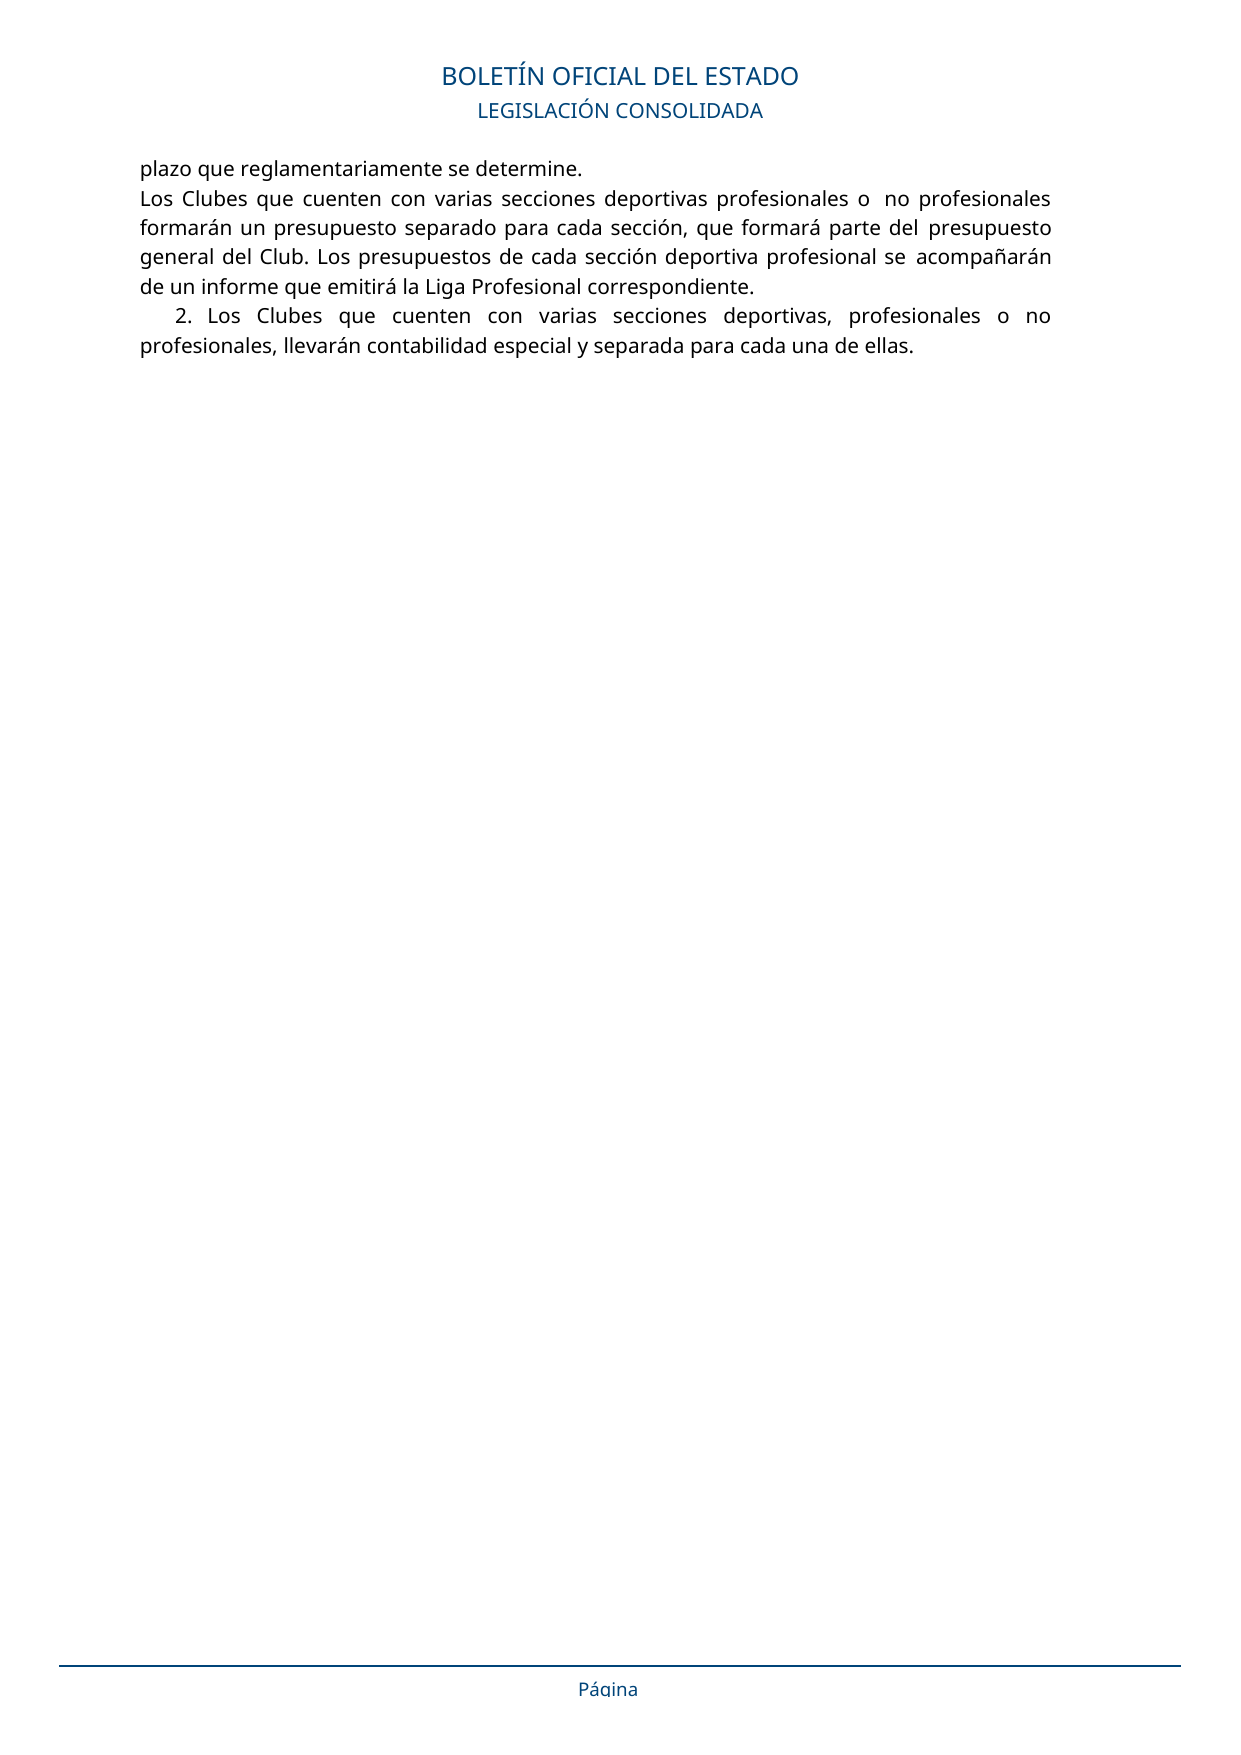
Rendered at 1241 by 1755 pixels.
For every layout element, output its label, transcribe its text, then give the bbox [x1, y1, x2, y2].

text Los Clubes que cuenten con varias secciones deportivas profesionales o no profesionales formarán un presupuesto separado para cada sección, que formará parte del presupuesto general del Club. Los presupuestos de cada sección deportiva profesional se acompañarán de un informe que emitirá la Liga Profesional correspondiente. [139, 184, 1052, 300]
list Los Clubes que cuenten con varias secciones deportivas, profesionales o no profesionales, llevarán contabilidad especial y separada para cada una de ellas. [139, 301, 1052, 359]
list plazo que reglamentariamente se determine. [139, 154, 1052, 183]
